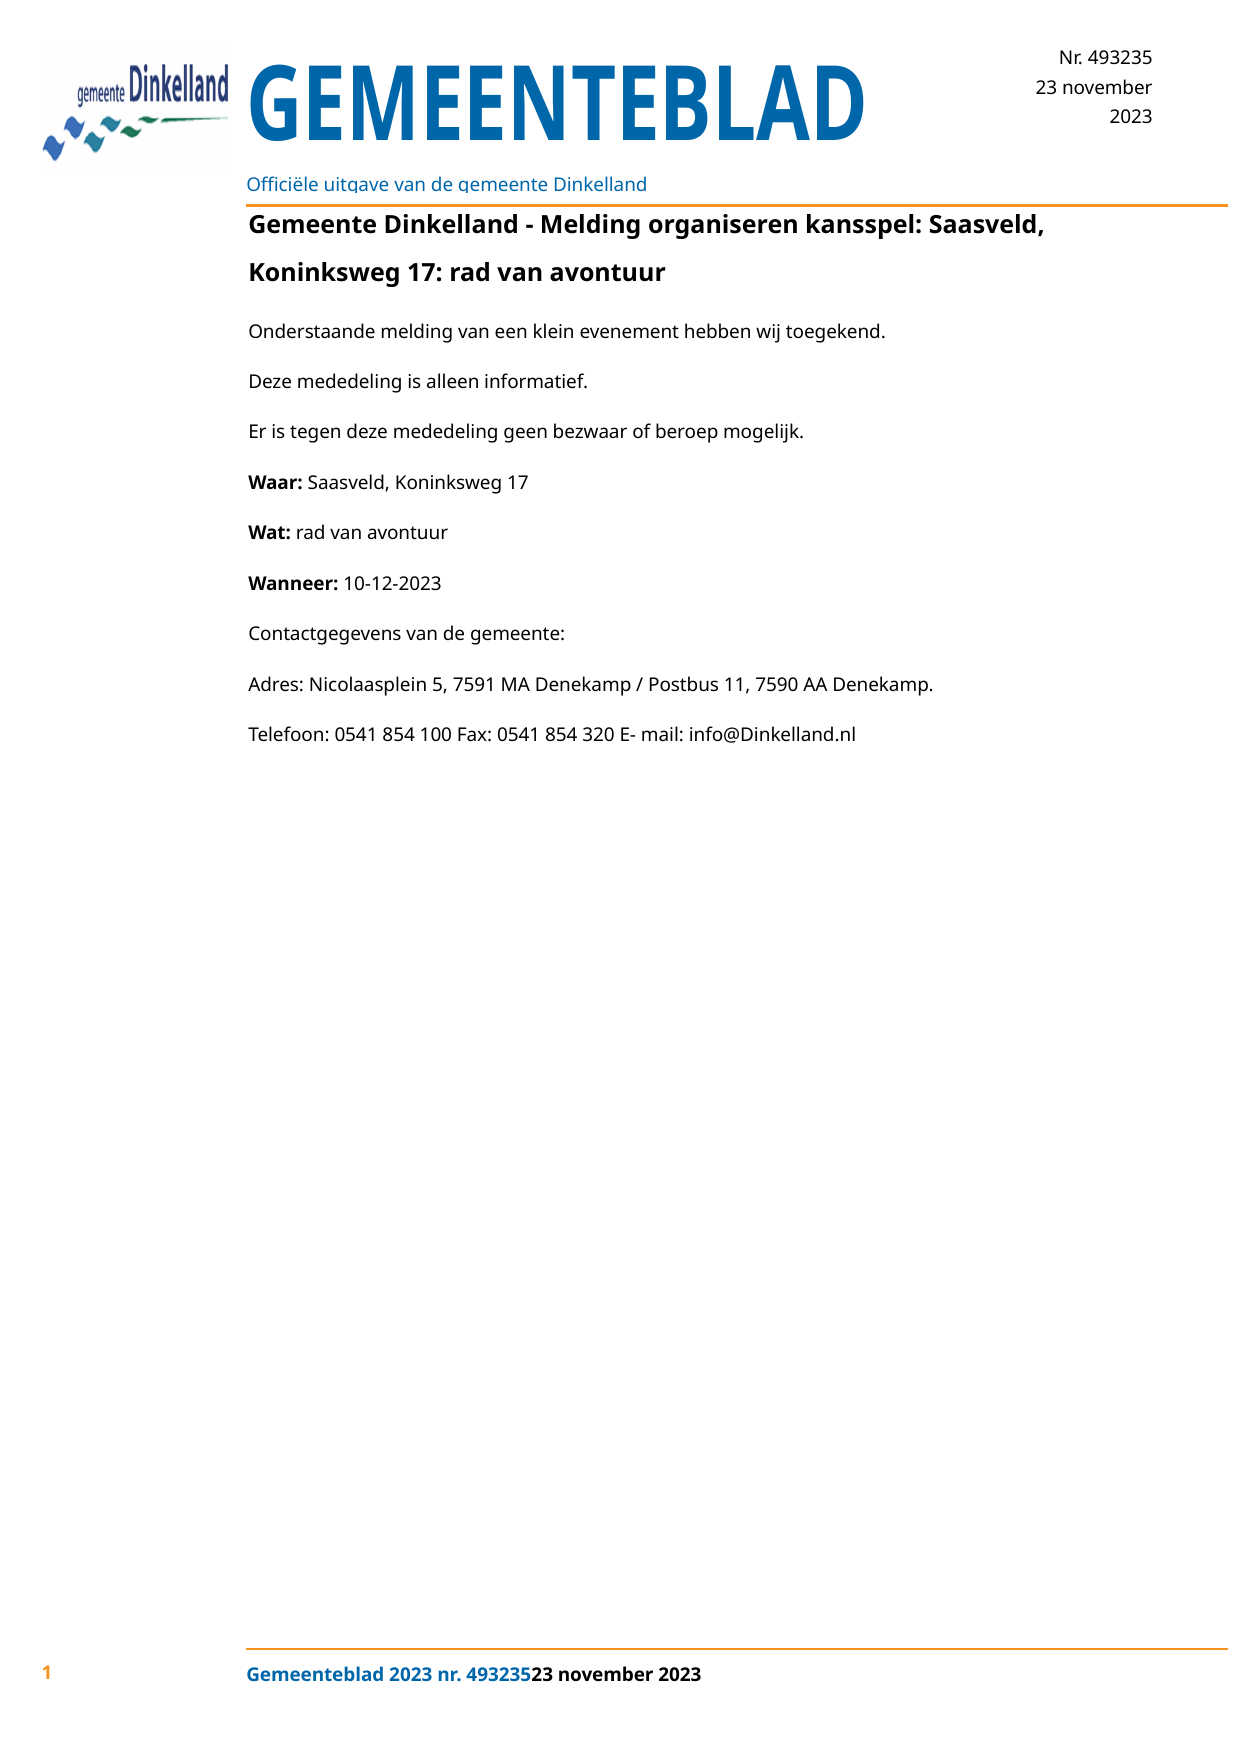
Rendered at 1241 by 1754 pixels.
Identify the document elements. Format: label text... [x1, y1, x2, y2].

text Er is tegen deze mededeling geen bezwaar of beroep mogelijk. [248, 419, 1152, 444]
text Onderstaande melding van een klein evenement hebben wij toegekend. [248, 318, 1152, 344]
text Deze mededeling is alleen informatief. [248, 368, 1152, 394]
text Adres: Nicolaasplein 5, 7591 MA Denekamp / Postbus 11, 7590 AA Denekamp. [248, 671, 1152, 697]
text Telefoon: 0541 854 100 Fax: 0541 854 320 E- mail: info@Dinkelland.nl [248, 721, 1152, 747]
text Contactgegevens van de gemeente: [248, 620, 1152, 646]
text Waar: Saasveld, Koninksweg 17 [248, 469, 1152, 495]
text Wat: rad van avontuur [248, 519, 1152, 545]
text Wanneer: 10-12-2023 [248, 570, 1152, 596]
picture [41, 47, 231, 172]
text Gemeente Dinkelland - Melding organiseren kansspel: Saasveld, Koninksweg 17: rad van avontuur [248, 207, 1152, 288]
